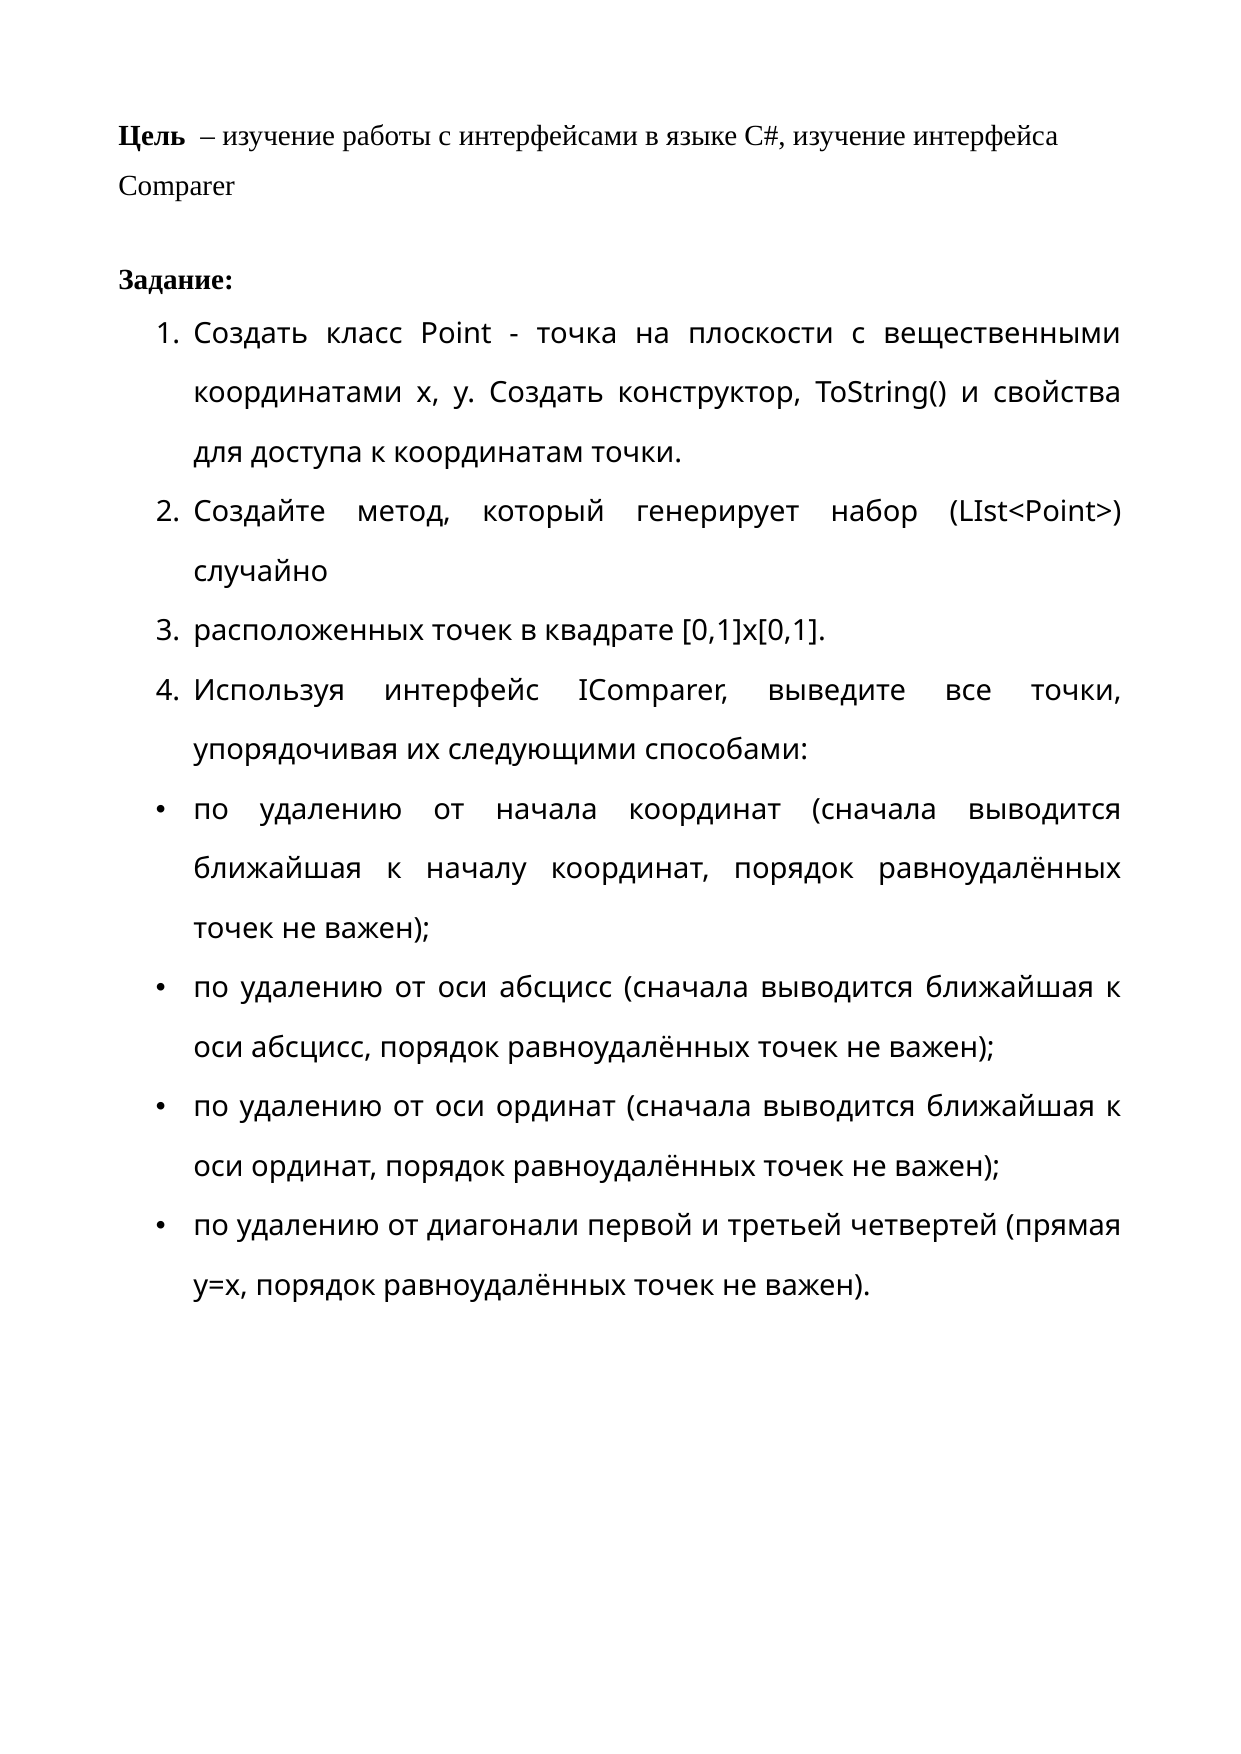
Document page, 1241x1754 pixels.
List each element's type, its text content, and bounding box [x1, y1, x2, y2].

list Используя интерфейс IComparer, выведите все точки, упорядочивая их следующими способами: [156, 669, 1122, 768]
list расположенных точек в квадрате [0,1]x[0,1]. [156, 609, 1122, 649]
list по удалению от диагонали первой и третьей четвертей (прямая y=x, порядок равноудалённых точек не важен). [156, 1204, 1122, 1303]
list Создайте метод, который генерирует набор (LIst<Point>) случайно [156, 491, 1122, 590]
list по удалению от оси ординат (сначала выводится ближайшая к оси ординат, порядок равноудалённых точек не важен); [156, 1085, 1122, 1184]
list по удалению от начала координат (сначала выводится ближайшая к началу координат, порядок равноудалённых точек не важен); [156, 788, 1122, 947]
list Создать класс Point - точка на плоскости с вещественными координатами x, y. Создать конструктор, ToString() и свойства для доступа к координатам точки. [156, 312, 1122, 471]
text Цель – изучение работы с интерфейсами в языке C#, изучение интерфейса Comparer [118, 118, 1122, 202]
list по удалению от оси абсцисс (сначала выводится ближайшая к оси абсцисс, порядок равноудалённых точек не важен); [156, 966, 1122, 1066]
text Задание: [118, 262, 1122, 295]
